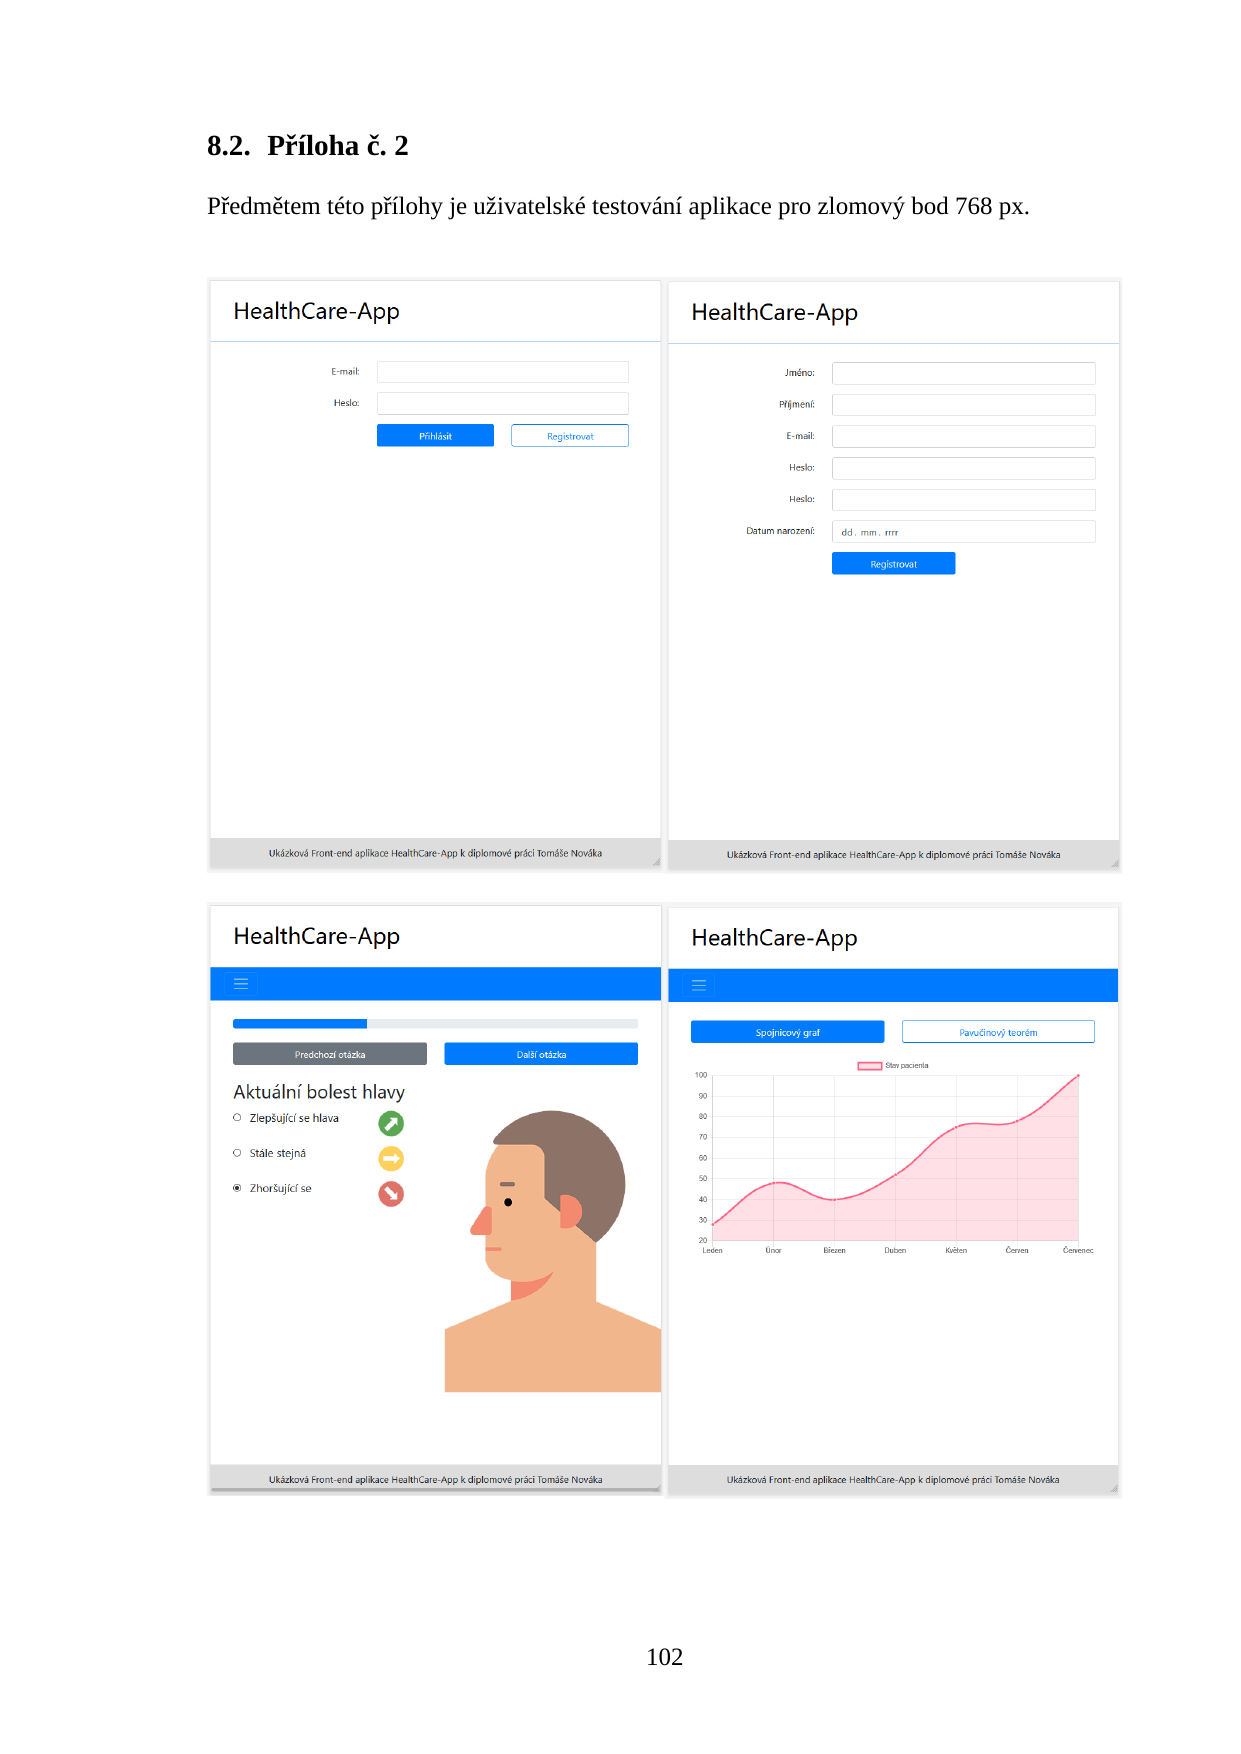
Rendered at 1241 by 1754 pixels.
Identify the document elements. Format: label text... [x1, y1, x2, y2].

table_cell [207, 1496, 664, 1527]
picture [206, 902, 1123, 1499]
table_header [207, 873, 664, 902]
text Předmětem této přílohy je uživatelské testování aplikace pro zlomový bod 768 px. [207, 191, 1122, 220]
table_header [665, 874, 1122, 902]
table_cell [665, 1499, 1122, 1527]
picture [206, 277, 1123, 874]
subtitle Příloha č. 2 [207, 128, 1122, 162]
